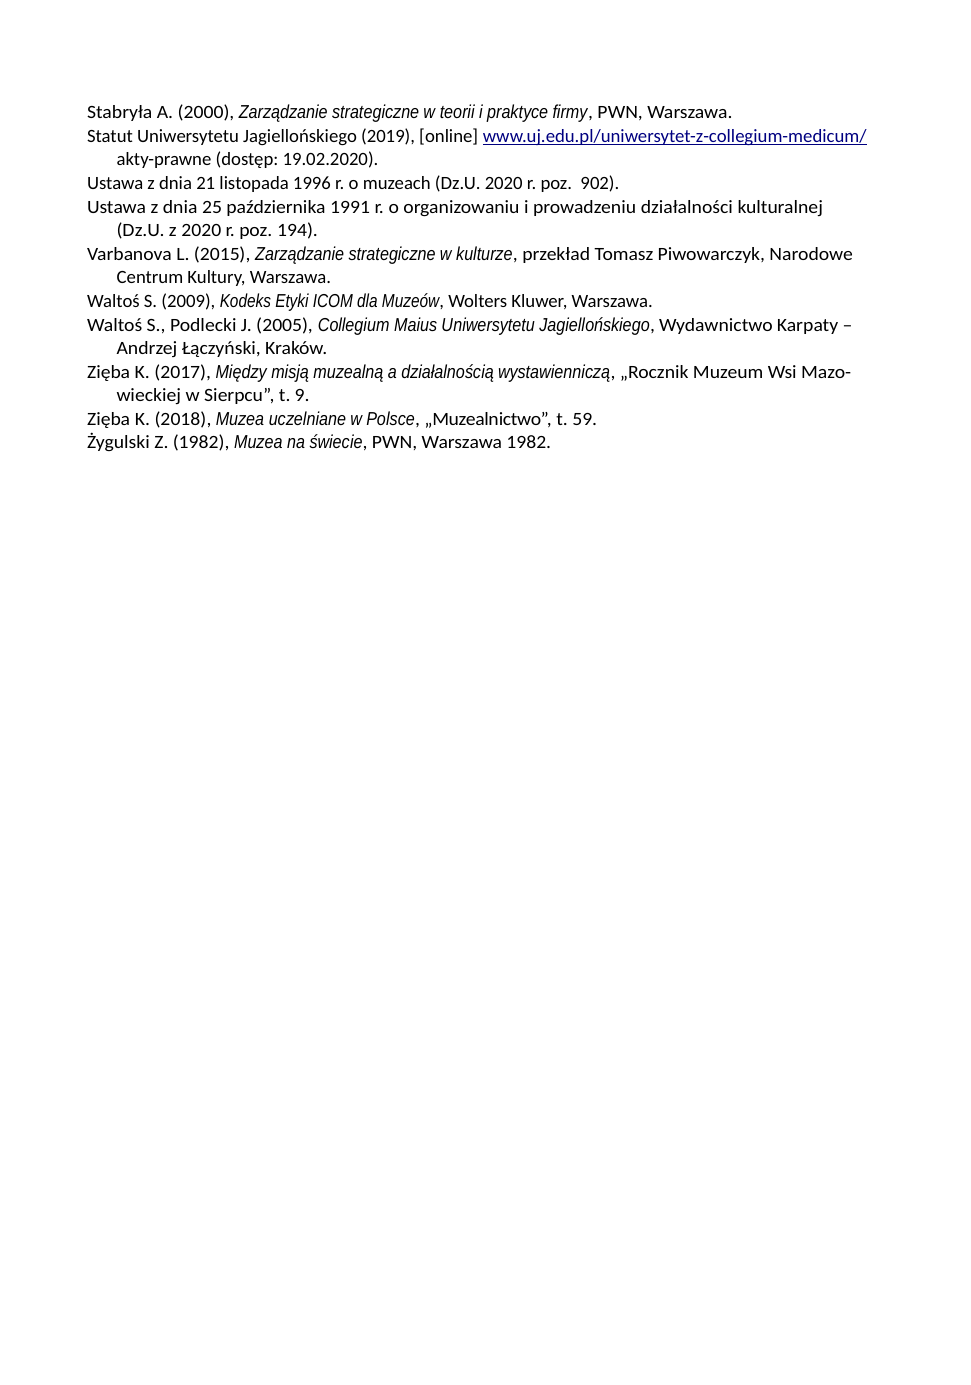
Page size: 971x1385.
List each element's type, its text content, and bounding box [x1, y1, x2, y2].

text Statut Uniwersytetu Jagiellońskiego (2019), [online] www.uj.edu.pl/uniwersytet-z-collegium-medicum/ akty-prawne (dostęp: 19.02.2020). [87, 124, 874, 171]
text Zięba K. (2017), Między misją muzealną a działalnością wystawienniczą, „Rocznik Muzeum Wsi Mazo- wieckiej w Sierpcu”, t. 9. [87, 360, 879, 406]
text Stabryła A. (2000), Zarządzanie strategiczne w teorii i praktyce firmy, PWN, Warszawa. [87, 100, 879, 123]
text Ustawa z dnia 21 listopada 1996 r. o muzeach (Dz.U. 2020 r. poz. 902). [87, 171, 879, 194]
text Ustawa z dnia 25 października 1991 r. o organizowaniu i prowadzeniu działalności kulturalnej (Dz.U. z 2020 r. poz. 194). [87, 195, 869, 241]
text Waltoś S., Podlecki J. (2005), Collegium Maius Uniwersytetu Jagiellońskiego, Wydawnictwo Karpaty – Andrzej Łączyński, Kraków. [87, 313, 879, 359]
text Zięba K. (2018), Muzea uczelniane w Polsce, „Muzealnictwo”, t. 59. Żygulski Z. (1982), Muzea na świecie, PWN, Warszawa 1982. [87, 407, 643, 453]
text Waltoś S. (2009), Kodeks Etyki ICOM dla Muzeów, Wolters Kluwer, Warszawa. [87, 289, 879, 312]
text Varbanova L. (2015), Zarządzanie strategiczne w kulturze, przekład Tomasz Piwowarczyk, Narodowe Centrum Kultury, Warszawa. [87, 242, 879, 288]
